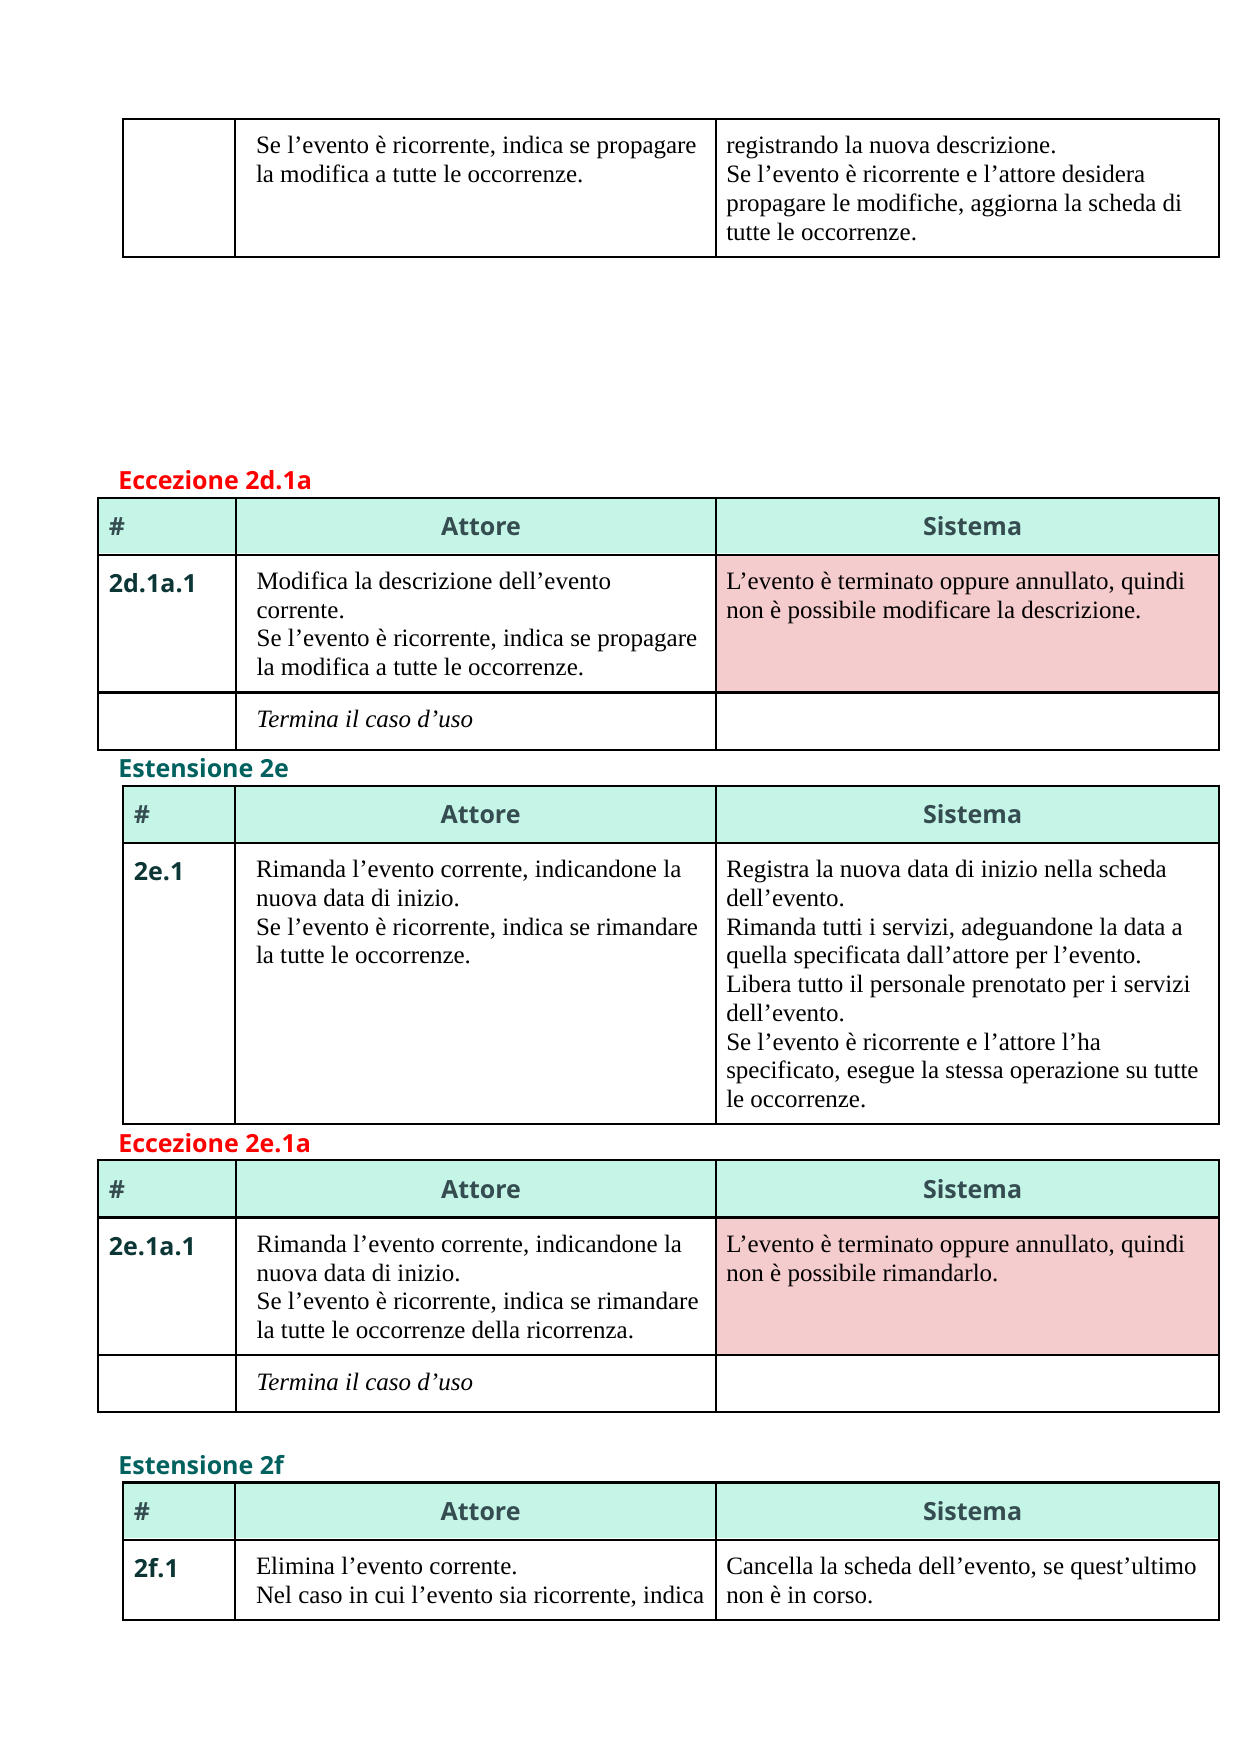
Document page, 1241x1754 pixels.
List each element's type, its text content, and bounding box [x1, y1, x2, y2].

table_cell Registra la nuova data di inizio nella scheda dell’evento. Rimanda tutti i servizi, adeguandone la data a quella specificata dall’attore per l’evento. Libera tutto il personale prenotato per i servizi dell’evento. Se l’evento è ricorrente e l’attore l’ha specificato, esegue la stessa operazione su tutte le occorrenze. [717, 844, 1218, 1123]
table_cell [717, 694, 1218, 748]
table_cell L’evento è terminato oppure annullato, quindi non è possibile rimandarlo. [717, 1219, 1218, 1354]
table_cell [99, 1356, 235, 1411]
subtitle Eccezione 2d.1a [118, 462, 1122, 497]
table_cell 2e.1 [124, 844, 234, 1123]
table_cell Se l’evento è ricorrente, indica se propagare la modifica a tutte le occorrenze. [236, 120, 715, 256]
table_header Attore [236, 1484, 715, 1538]
table_cell Termina il caso d’uso [237, 694, 715, 748]
subtitle Estensione 2e [118, 751, 1122, 784]
table_cell Rimanda l’evento corrente, indicandone la nuova data di inizio. Se l’evento è ricorrente, indica se rimandare la tutte le occorrenze. [236, 844, 715, 1123]
table_cell 2e.1a.1 [99, 1219, 235, 1354]
table_header Sistema [717, 1484, 1218, 1538]
subtitle Estensione 2f [118, 1447, 1122, 1481]
table_cell Cancella la scheda dell’evento, se quest’ultimo non è in corso. [717, 1541, 1218, 1619]
table_cell registrando la nuova descrizione. Se l’evento è ricorrente e l’attore desidera propagare le modifiche, aggiorna la scheda di tutte le occorrenze. [717, 120, 1218, 256]
table_header # [99, 1161, 235, 1216]
table_cell Rimanda l’evento corrente, indicandone la nuova data di inizio. Se l’evento è ricorrente, indica se rimandare la tutte le occorrenze della ricorrenza. [237, 1219, 715, 1354]
table_header Sistema [717, 787, 1218, 842]
table_header Attore [236, 787, 715, 842]
table_cell 2f.1 [124, 1541, 234, 1619]
table_cell [717, 1356, 1218, 1411]
table_cell [99, 694, 235, 748]
table_cell L’evento è terminato oppure annullato, quindi non è possibile modificare la descrizione. [717, 556, 1218, 691]
table_cell Modifica la descrizione dell’evento corrente. Se l’evento è ricorrente, indica se propagare la modifica a tutte le occorrenze. [237, 556, 715, 691]
table_header Attore [237, 1161, 715, 1216]
table_header Sistema [717, 499, 1218, 553]
table_header # [124, 787, 234, 842]
table_cell 2d.1a.1 [99, 556, 235, 691]
table_cell [124, 120, 234, 256]
table_header Sistema [717, 1161, 1218, 1216]
table_cell Termina il caso d’uso [237, 1356, 715, 1411]
subtitle Eccezione 2e.1a [118, 1125, 1122, 1159]
table_header # [99, 499, 235, 553]
table_cell Elimina l’evento corrente. Nel caso in cui l’evento sia ricorrente, indica [236, 1541, 715, 1619]
table_header # [124, 1484, 234, 1538]
table_header Attore [237, 499, 715, 553]
